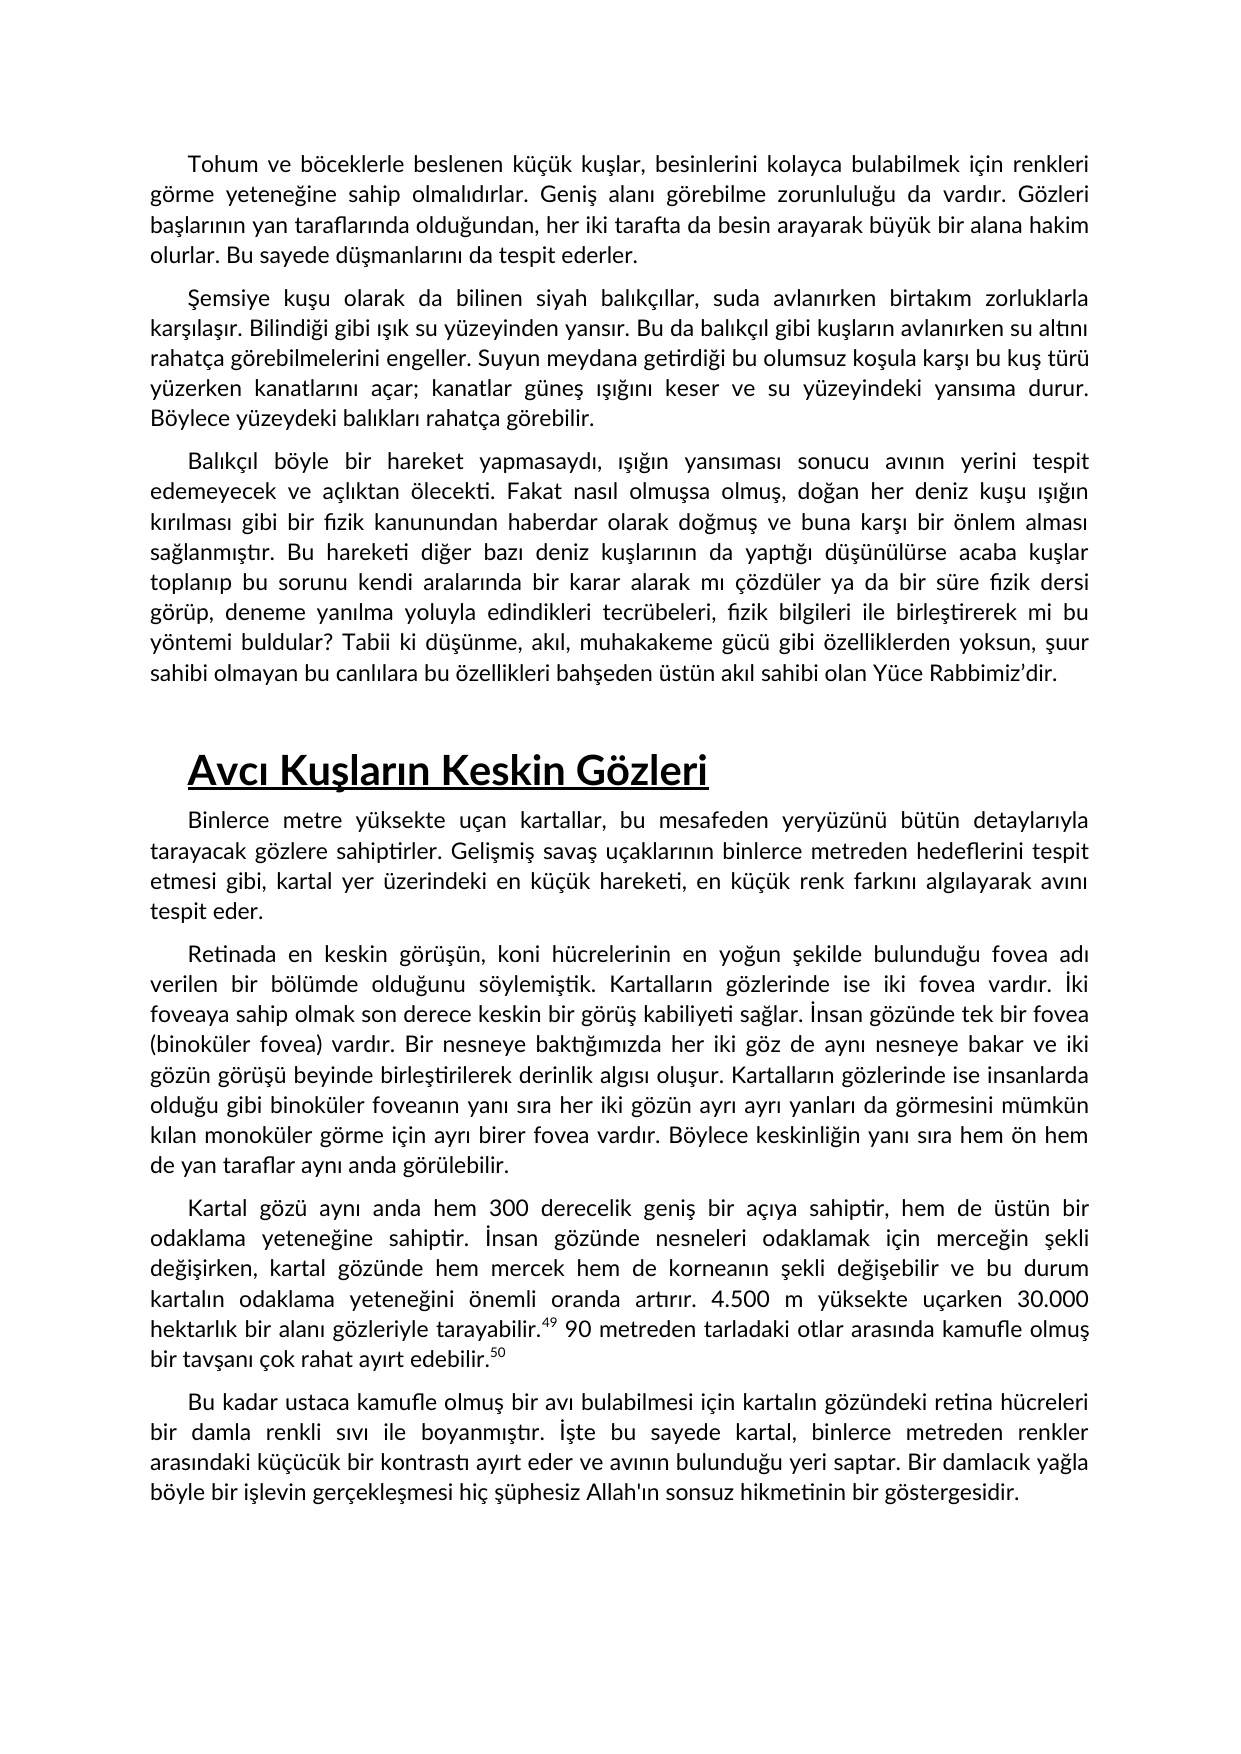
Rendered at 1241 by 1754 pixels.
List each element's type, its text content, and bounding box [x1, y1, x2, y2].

text Tohum ve böceklerle beslenen küçük kuşlar, besinlerini kolayca bulabilmek için renkleri görme yeteneğine sahip olmalıdırlar. Geniş alanı görebilme zorunluluğu da vardır. Gözleri başlarının yan taraflarında olduğundan, her iki tarafta da besin arayarak büyük bir alana hakim olurlar. Bu sayede düşmanlarını da tespit ederler. [150, 150, 1090, 268]
text Binlerce metre yüksekte uçan kartallar, bu mesafeden yeryüzünü bütün detaylarıyla tarayacak gözlere sahiptirler. Gelişmiş savaş uçaklarının binlerce metreden hedeflerini tespit etmesi gibi, kartal yer üzerindeki en küçük hareketi, en küçük renk farkını algılayarak avını tespit eder. [150, 806, 1090, 924]
text Kartal gözü aynı anda hem 300 derecelik geniş bir açıya sahiptir, hem de üstün bir odaklama yeteneğine sahiptir. İnsan gözünde nesneleri odaklamak için merceğin şekli değişirken, kartal gözünde hem mercek hem de korneanın şekli değişebilir ve bu durum kartalın odaklama yeteneğini önemli oranda artırır. 4.500 m yüksekte uçarken 30.000 hektarlık bir alanı gözleriyle tarayabilir.49 90 metreden tarladaki otlar arasında kamufle olmuş bir tavşanı çok rahat ayırt edebilir.50 [150, 1194, 1090, 1372]
text Retinada en keskin görüşün, koni hücrelerinin en yoğun şekilde bulunduğu fovea adı verilen bir bölümde olduğunu söylemiştik. Kartalların gözlerinde ise iki fovea vardır. İki foveaya sahip olmak son derece keskin bir görüş kabiliyeti sağlar. İnsan gözünde tek bir fovea (binoküler fovea) vardır. Bir nesneye baktığımızda her iki göz de aynı nesneye bakar ve iki gözün görüşü beyinde birleştirilerek derinlik algısı oluşur. Kartalların gözlerinde ise insanlarda olduğu gibi binoküler foveanın yanı sıra her iki gözün ayrı ayrı yanları da görmesini mümkün kılan monoküler görme için ayrı birer fovea vardır. Böylece keskinliğin yanı sıra hem ön hem de yan taraflar aynı anda görülebilir. [150, 939, 1090, 1178]
subtitle Avcı Kuşların Keskin Gözleri [187, 744, 1090, 794]
text Bu kadar ustaca kamufle olmuş bir avı bulabilmesi için kartalın gözündeki retina hücreleri bir damla renkli sıvı ile boyanmıştır. İşte bu sayede kartal, binlerce metreden renkler arasındaki küçücük bir kontrastı ayırt eder ve avının bulunduğu yeri saptar. Bir damlacık yağla böyle bir işlevin gerçekleşmesi hiç şüphesiz Allah'ın sonsuz hikmetinin bir göstergesidir. [150, 1387, 1090, 1506]
text Şemsiye kuşu olarak da bilinen siyah balıkçıllar, suda avlanırken birtakım zorluklarla karşılaşır. Bilindiği gibi ışık su yüzeyinden yansır. Bu da balıkçıl gibi kuşların avlanırken su altını rahatça görebilmelerini engeller. Suyun meydana getirdiği bu olumsuz koşula karşı bu kuş türü yüzerken kanatlarını açar; kanatlar güneş ışığını keser ve su yüzeyindeki yansıma durur. Böylece yüzeydeki balıkları rahatça görebilir. [150, 283, 1090, 432]
text Balıkçıl böyle bir hareket yapmasaydı, ışığın yansıması sonucu avının yerini tespit edemeyecek ve açlıktan ölecekti. Fakat nasıl olmuşsa olmuş, doğan her deniz kuşu ışığın kırılması gibi bir fizik kanunundan haberdar olarak doğmuş ve buna karşı bir önlem alması sağlanmıştır. Bu hareketi diğer bazı deniz kuşlarının da yaptığı düşünülürse acaba kuşlar toplanıp bu sorunu kendi aralarında bir karar alarak mı çözdüler ya da bir süre fizik dersi görüp, deneme yanılma yoluyla edindikleri tecrübeleri, fizik bilgileri ile birleştirerek mi bu yöntemi buldular? Tabii ki düşünme, akıl, muhakakeme gücü gibi özelliklerden yoksun, şuur sahibi olmayan bu canlılara bu özellikleri bahşeden üstün akıl sahibi olan Yüce Rabbimiz’dir. [150, 447, 1090, 686]
